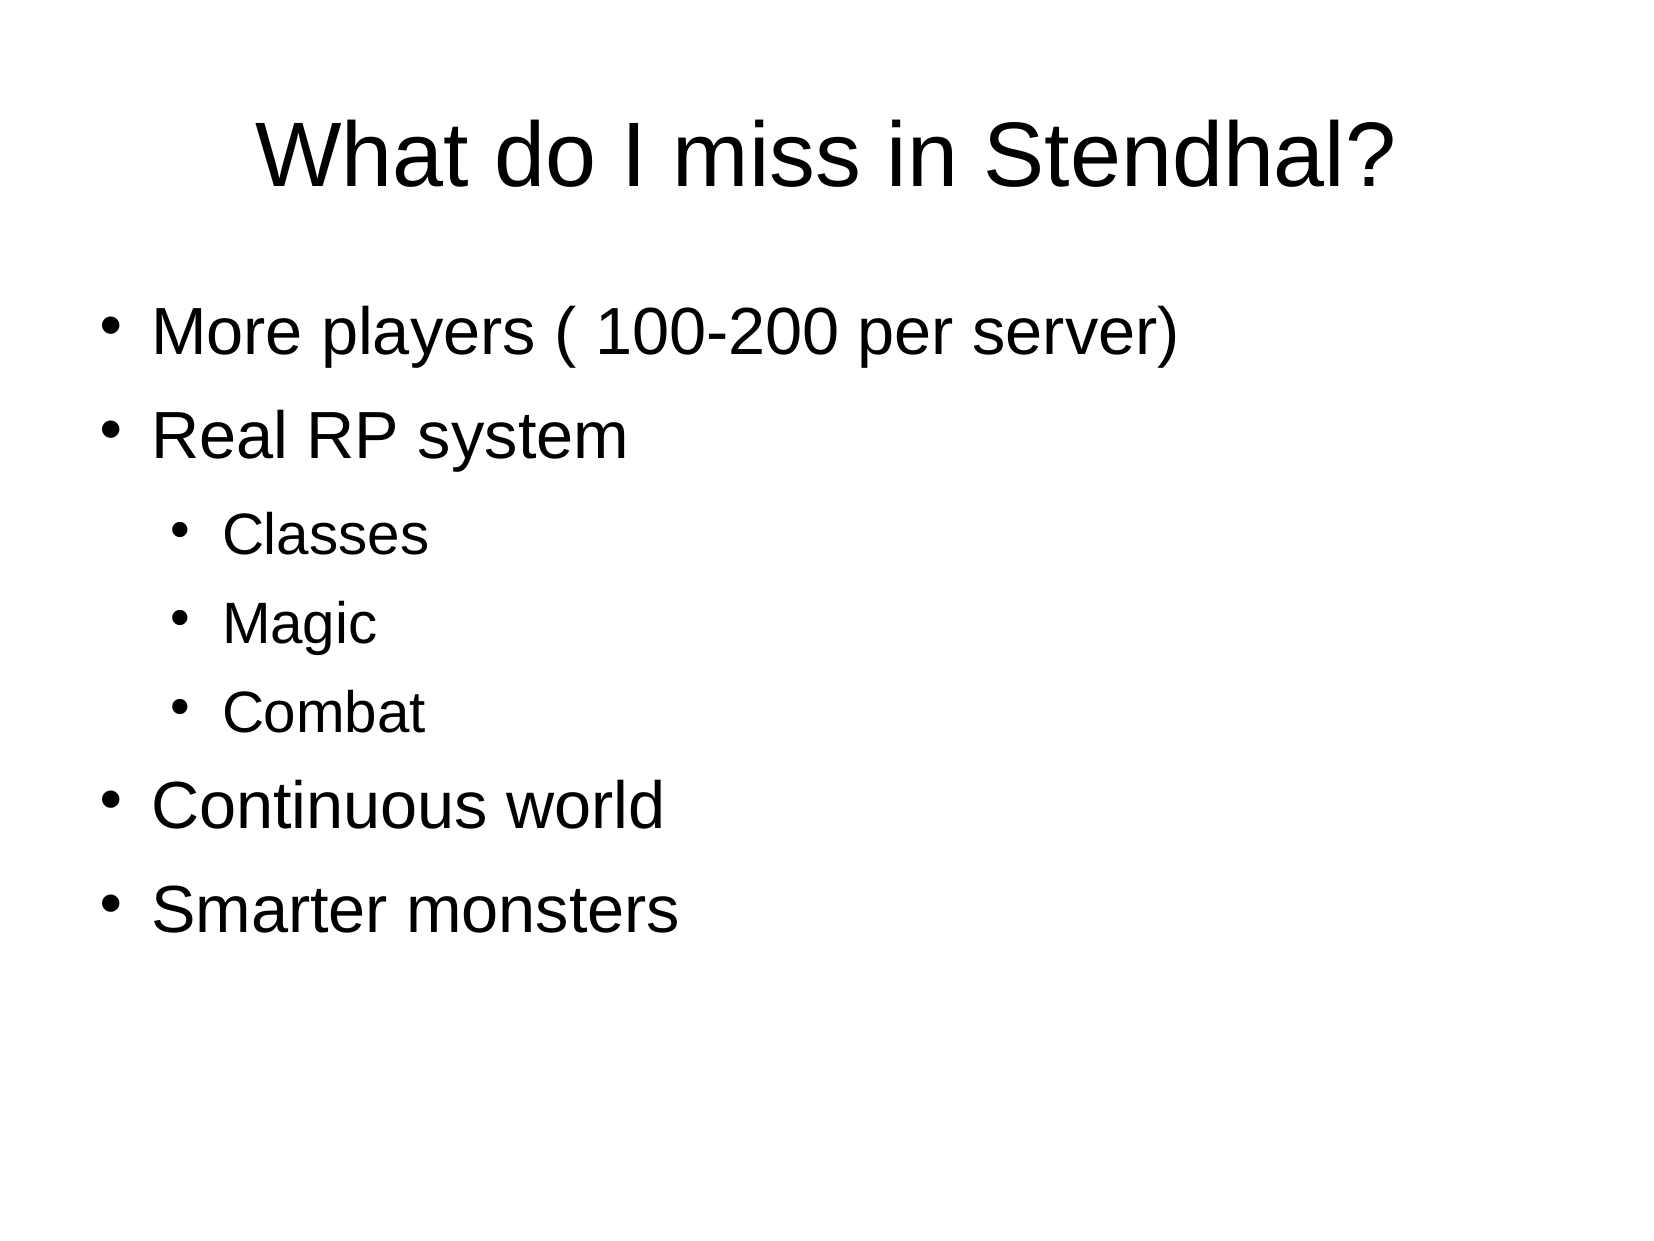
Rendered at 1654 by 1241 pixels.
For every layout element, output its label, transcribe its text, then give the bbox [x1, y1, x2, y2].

list More players ( 100-200 per server)‏ Real RP system Classes Magic Combat Continuous world Smarter monsters [82, 290, 1571, 1109]
title What do I miss in Stendhal? [82, 49, 1571, 257]
